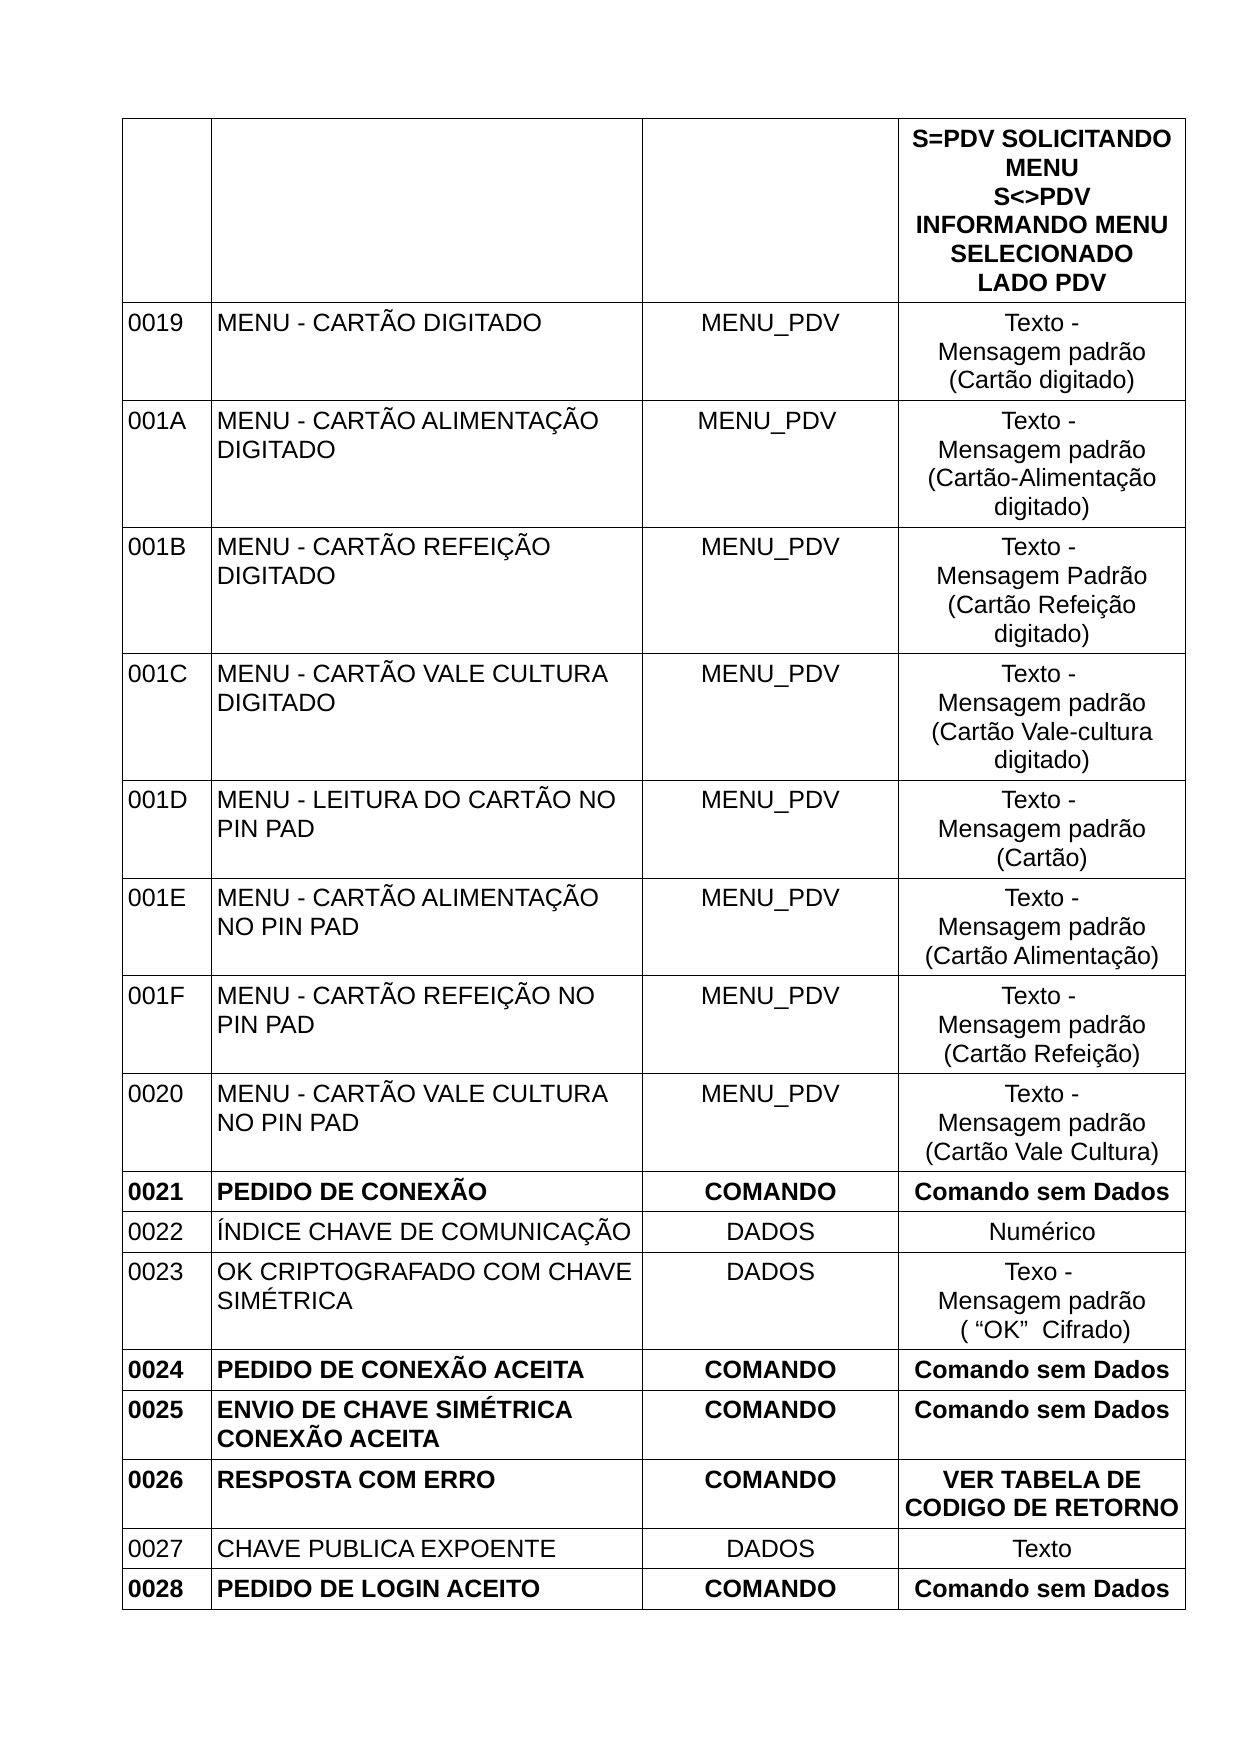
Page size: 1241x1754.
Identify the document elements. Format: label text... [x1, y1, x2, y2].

table_cell MENU_PDV [643, 654, 898, 780]
table_cell [212, 119, 642, 302]
table_cell COMANDO [643, 1172, 898, 1211]
table_cell Comando sem Dados [899, 1350, 1185, 1390]
table_cell Texto - Mensagem padrão (Cartão Alimentação) [899, 879, 1185, 975]
table_cell CHAVE PUBLICA EXPOENTE [212, 1529, 642, 1568]
table_cell MENU - LEITURA DO CARTÃO NO PIN PAD [212, 781, 642, 877]
table_cell PEDIDO DE LOGIN ACEITO [212, 1569, 642, 1608]
table_cell 0025 [123, 1391, 211, 1459]
table_cell 0024 [123, 1350, 211, 1390]
table_cell 0022 [123, 1212, 211, 1252]
table_cell Texto - Mensagem padrão (Cartão-Alimentação digitado) [899, 401, 1185, 527]
table_cell 0028 [123, 1569, 211, 1608]
table_cell DADOS [643, 1529, 898, 1568]
table_cell ÍNDICE CHAVE DE COMUNICAÇÃO [212, 1212, 642, 1252]
table_cell 0019 [123, 303, 211, 400]
table_cell 0027 [123, 1529, 211, 1568]
table_cell 001B [123, 528, 211, 653]
table_cell MENU - CARTÃO ALIMENTAÇÃO NO PIN PAD [212, 879, 642, 975]
table_cell COMANDO [643, 1569, 898, 1608]
table_cell 001C [123, 654, 211, 780]
table_cell Texo - Mensagem padrão ( “OK” Cifrado) [899, 1253, 1185, 1349]
table_cell 001A [123, 401, 211, 527]
table_cell 001D [123, 781, 211, 877]
table_cell [643, 119, 898, 302]
table_cell MENU - CARTÃO ALIMENTAÇÃO DIGITADO [212, 401, 642, 527]
table_cell Texto - Mensagem padrão (Cartão Vale-cultura digitado) [899, 654, 1185, 780]
table_cell MENU_PDV [643, 879, 898, 975]
table_cell COMANDO [643, 1391, 898, 1459]
table_cell MENU_PDV [643, 976, 898, 1073]
table_cell Texto - Mensagem Padrão (Cartão Refeição digitado) [899, 528, 1185, 653]
table_cell 0023 [123, 1253, 211, 1349]
table_cell PEDIDO DE CONEXÃO ACEITA [212, 1350, 642, 1390]
table_cell Comando sem Dados [899, 1172, 1185, 1211]
table_cell MENU_PDV [643, 1074, 898, 1171]
table_cell Comando sem Dados [899, 1391, 1185, 1459]
table_cell Texto - Mensagem padrão (Cartão Refeição) [899, 976, 1185, 1073]
table_cell MENU_PDV [643, 781, 898, 877]
table_cell VER TABELA DE CODIGO DE RETORNO [899, 1460, 1185, 1528]
table_cell 0026 [123, 1460, 211, 1528]
table_cell MENU - CARTÃO VALE CULTURA NO PIN PAD [212, 1074, 642, 1171]
table_cell S=PDV SOLICITANDO MENU S<>PDV INFORMANDO MENU SELECIONADO LADO PDV [899, 119, 1185, 302]
table_cell MENU - CARTÃO DIGITADO [212, 303, 642, 400]
table_cell Comando sem Dados [899, 1569, 1185, 1608]
table_cell MENU_PDV [643, 528, 898, 653]
table_cell 001F [123, 976, 211, 1073]
table_cell COMANDO [643, 1460, 898, 1528]
table_cell Texto - Mensagem padrão (Cartão) [899, 781, 1185, 877]
table_cell Numérico [899, 1212, 1185, 1252]
table_cell RESPOSTA COM ERRO [212, 1460, 642, 1528]
table_cell OK CRIPTOGRAFADO COM CHAVE SIMÉTRICA [212, 1253, 642, 1349]
table_cell Texto - Mensagem padrão (Cartão Vale Cultura) [899, 1074, 1185, 1171]
table_cell Texto [899, 1529, 1185, 1568]
table_cell MENU_PDV [643, 303, 898, 400]
table_cell MENU - CARTÃO VALE CULTURA DIGITADO [212, 654, 642, 780]
table_cell DADOS [643, 1253, 898, 1349]
table_cell ENVIO DE CHAVE SIMÉTRICA CONEXÃO ACEITA [212, 1391, 642, 1459]
table_cell COMANDO [643, 1350, 898, 1390]
table_cell MENU - CARTÃO REFEIÇÃO NO PIN PAD [212, 976, 642, 1073]
table_cell Texto - Mensagem padrão (Cartão digitado) [899, 303, 1185, 400]
table_cell 001E [123, 879, 211, 975]
table_cell DADOS [643, 1212, 898, 1252]
table_cell 0021 [123, 1172, 211, 1211]
table_cell MENU - CARTÃO REFEIÇÃO DIGITADO [212, 528, 642, 653]
table_cell 0020 [123, 1074, 211, 1171]
table_cell MENU_PDV [643, 401, 898, 527]
table_cell [123, 119, 211, 302]
table_cell PEDIDO DE CONEXÃO [212, 1172, 642, 1211]
